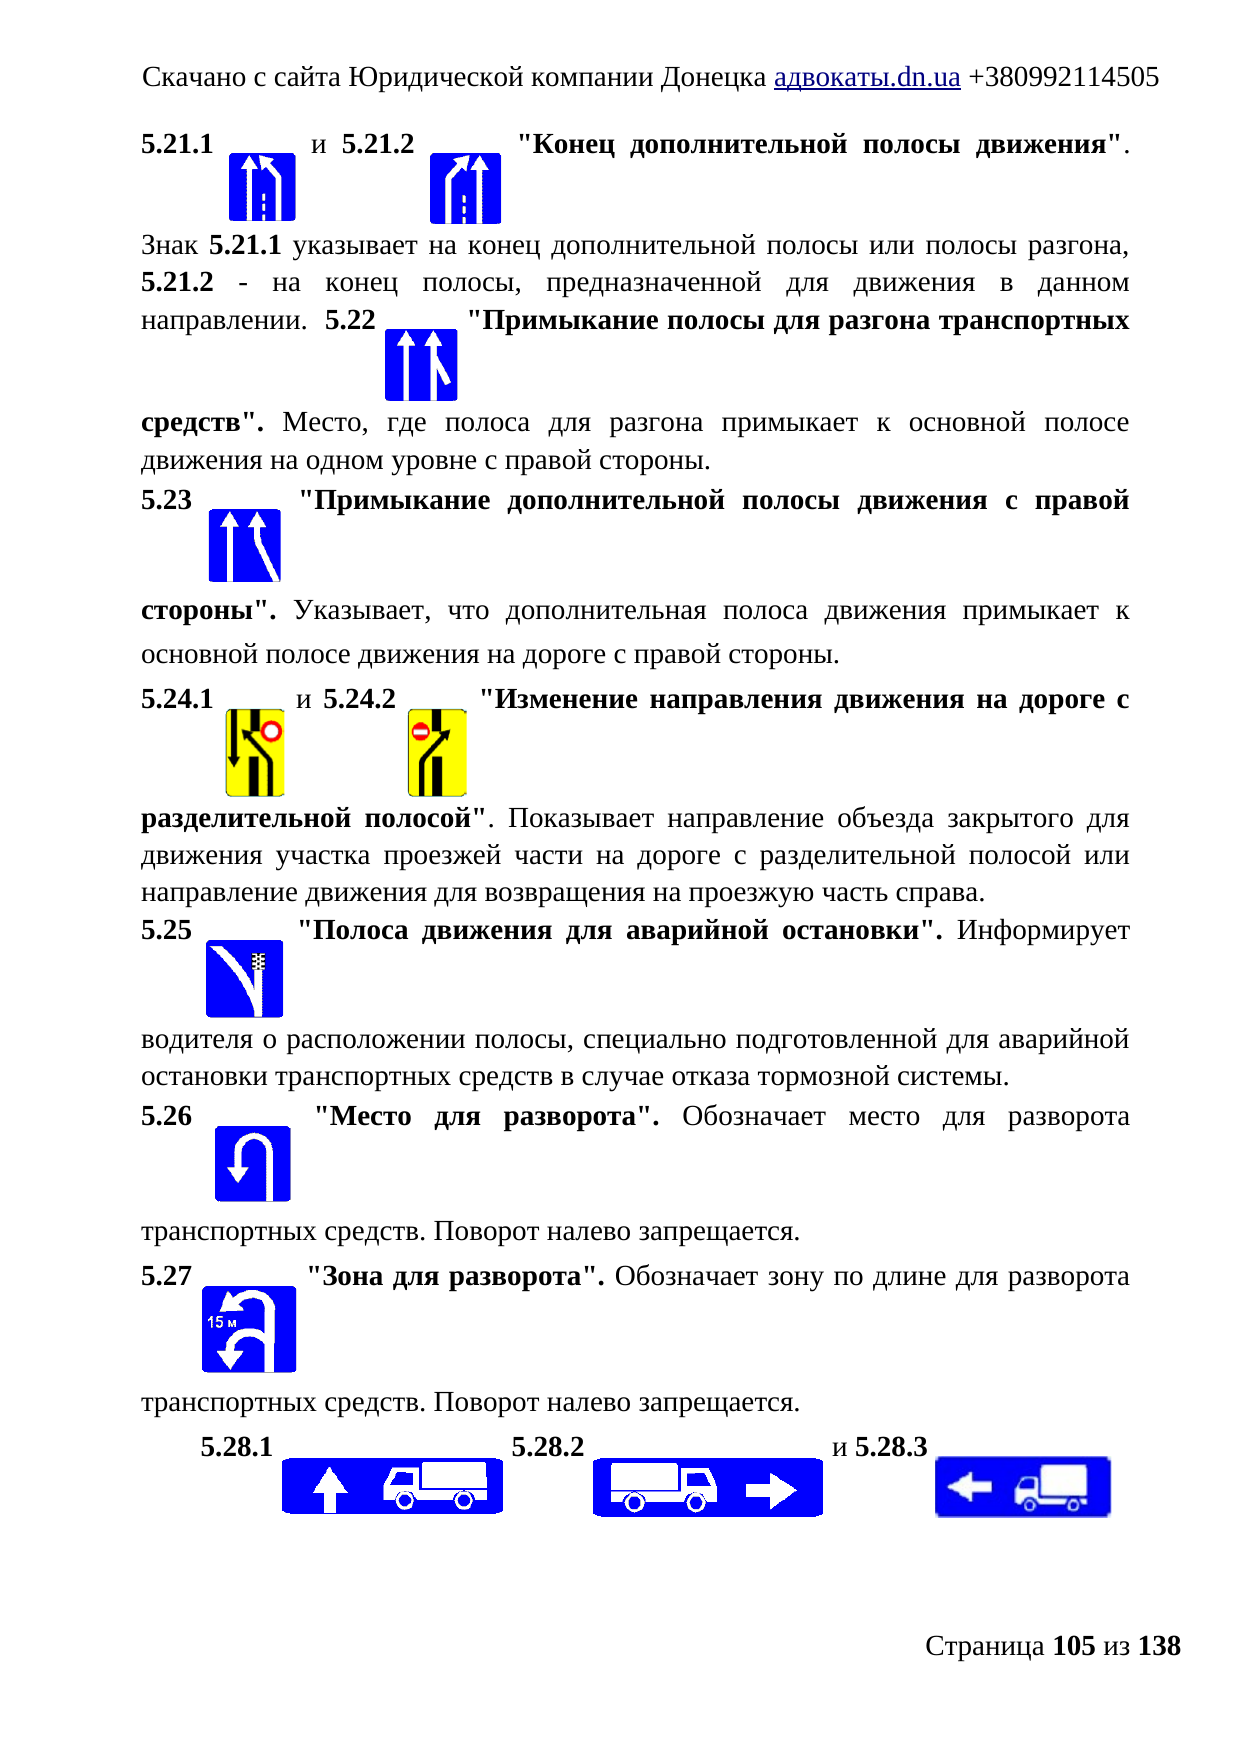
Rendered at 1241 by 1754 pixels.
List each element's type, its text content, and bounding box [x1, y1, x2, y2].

text 5.28.1 5.28.2 и 5.28.3 [142, 1429, 1181, 1517]
text 5.26 "Место для разворота". Обозначает место для разворота транспортных средств. Поворот налево запрещается. [141, 1098, 1130, 1247]
text 5.23 "Примыкание дополнительной полосы движения с правой стороны". Указывает, что дополнительная полоса движения примыкает к основной полосе движения на дороге с правой стороны. [141, 482, 1130, 670]
text 5.25 "Полоса движения для аварийной остановки". Информирует водителя о расположении полосы, специально подготовленной для аварийной остановки транспортных средств в случае отказа тормозной системы. [141, 912, 1130, 1092]
text 5.21.1 и 5.21.2 "Конец дополнительной полосы движения". Знак 5.21.1 указывает на конец дополнительной полосы или полосы разгона, 5.21.2 - на конец полосы, предназначенной для движения в данном направлении. 5.22 "Примыкание полосы для разгона транспортных средств". Место, где полоса для разгона примыкает к основной полосе движения на одном уровне с правой стороны. [141, 126, 1130, 475]
text 5.24.1 и 5.24.2 "Изменение направления движения на дороге с разделительной полосой". Показывает направление объезда закрытого для движения участка проезжей части на дороге с разделительной полосой или направление движения для возвращения на проезжую часть справа. [141, 681, 1130, 908]
text 5.27 "Зона для разворота". Обозначает зону по длине для разворота транспортных средств. Поворот налево запрещается. [141, 1258, 1130, 1417]
